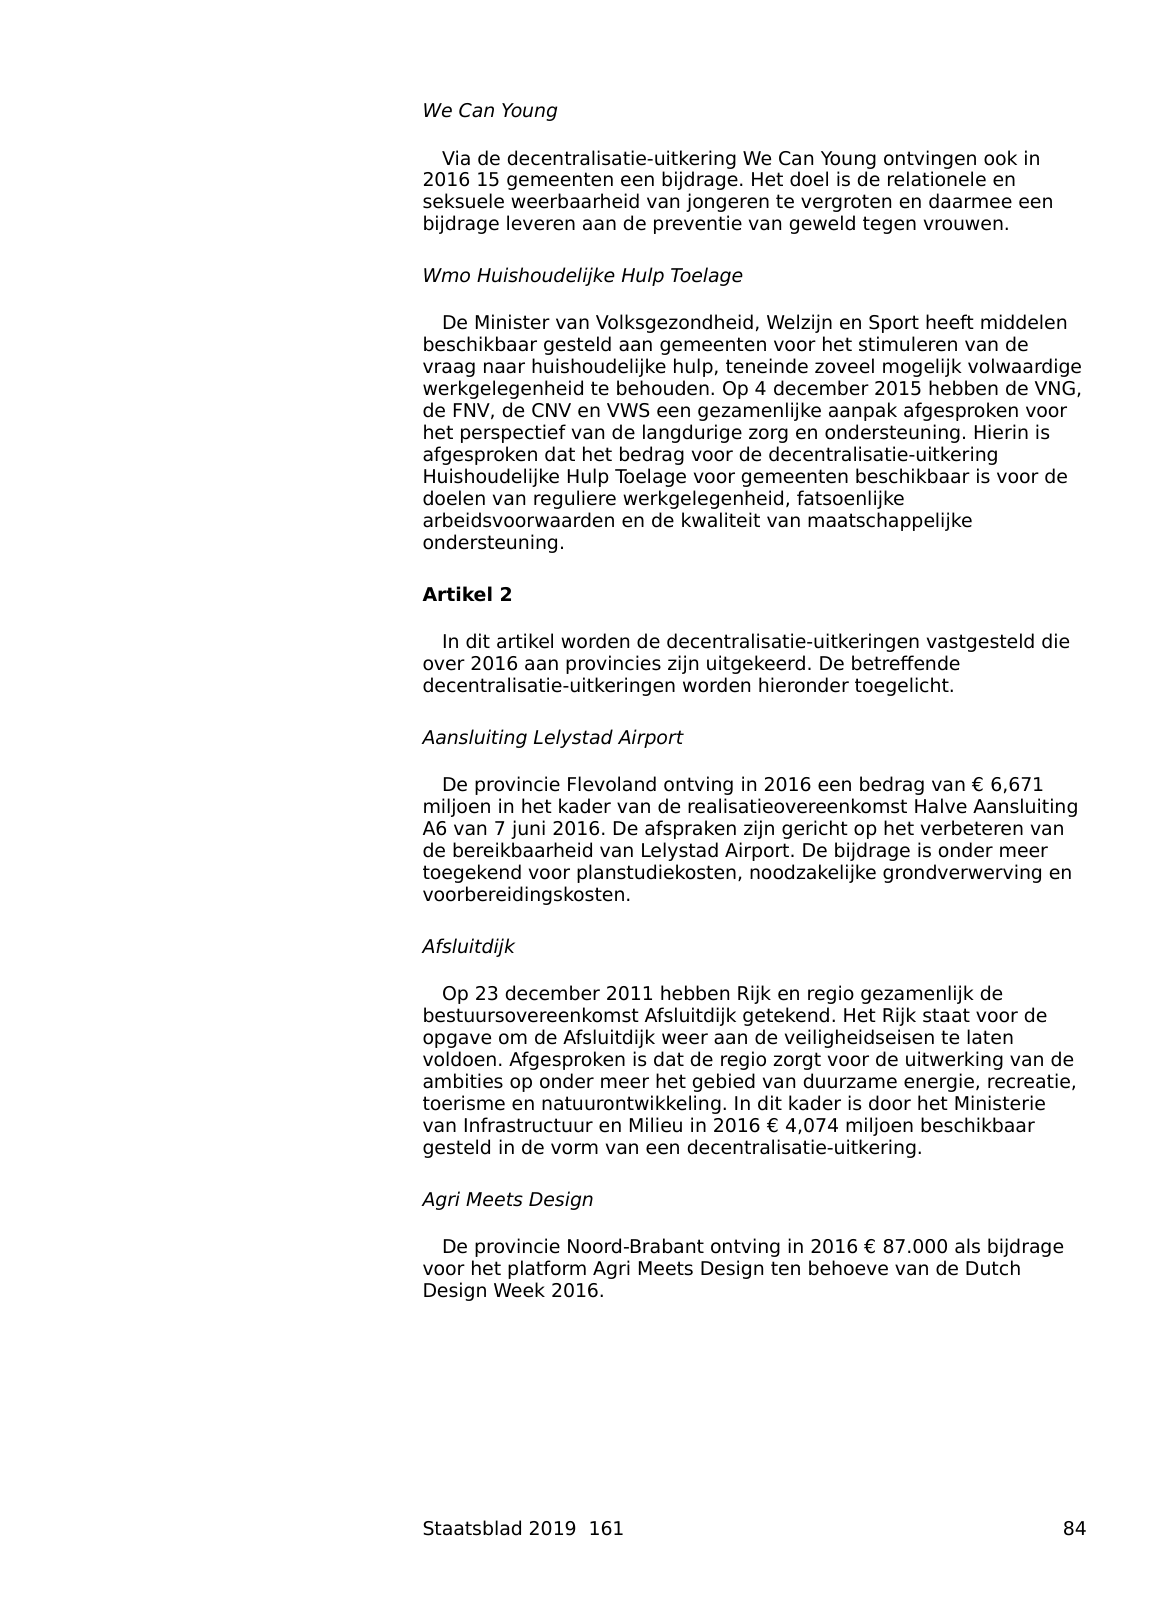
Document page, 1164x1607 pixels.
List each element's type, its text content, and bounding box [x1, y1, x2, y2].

subtitle We Can Young [422, 100, 1087, 122]
subtitle Aansluiting Lelystad Airport [422, 727, 1087, 749]
text Op 23 december 2011 hebben Rijk en regio gezamenlijk de bestuursovereenkomst Afsluitdijk getekend. Het Rijk staat voor de opgave om de Afsluitdijk weer aan de veiligheidseisen te laten voldoen. Afgesproken is dat de regio zorgt voor de uitwerking van de ambities op onder meer het gebied van duurzame energie, recreatie, toerisme en natuurontwikkeling. In dit kader is door het Ministerie van Infrastructuur en Milieu in 2016 € 4,074 miljoen beschikbaar gesteld in de vorm van een decentralisatie-uitkering. [422, 983, 1087, 1159]
text De provincie Noord-Brabant ontving in 2016 € 87.000 als bijdrage voor het platform Agri Meets Design ten behoeve van de Dutch Design Week 2016. [422, 1236, 1087, 1302]
text De Minister van Volksgezondheid, Welzijn en Sport heeft middelen beschikbaar gesteld aan gemeenten voor het stimuleren van de vraag naar huishoudelijke hulp, teneinde zoveel mogelijk volwaardige werkgelegenheid te behouden. Op 4 december 2015 hebben de VNG, de FNV, de CNV en VWS een gezamenlijke aanpak afgesproken voor het perspectief van de langdurige zorg en ondersteuning. Hierin is afgesproken dat het bedrag voor de decentralisatie-uitkering Huishoudelijke Hulp Toelage voor gemeenten beschikbaar is voor de doelen van reguliere werkgelegenheid, fatsoenlijke arbeidsvoorwaarden en de kwaliteit van maatschappelijke ondersteuning. [422, 312, 1087, 554]
subtitle Afsluitdijk [422, 936, 1087, 958]
subtitle Wmo Huishoudelijke Hulp Toelage [422, 265, 1087, 287]
subtitle Artikel 2 [422, 584, 1087, 606]
text De provincie Flevoland ontving in 2016 een bedrag van € 6,671 miljoen in het kader van de realisatieovereenkomst Halve Aansluiting A6 van 7 juni 2016. De afspraken zijn gericht op het verbeteren van de bereikbaarheid van Lelystad Airport. De bijdrage is onder meer toegekend voor planstudiekosten, noodzakelijke grondverwerving en voorbereidingskosten. [422, 774, 1087, 906]
text Via de decentralisatie-uitkering We Can Young ontvingen ook in 2016 15 gemeenten een bijdrage. Het doel is de relationele en seksuele weerbaarheid van jongeren te vergroten en daarmee een bijdrage leveren aan de preventie van geweld tegen vrouwen. [422, 147, 1087, 235]
text In dit artikel worden de decentralisatie-uitkeringen vastgesteld die over 2016 aan provincies zijn uitgekeerd. De betreffende decentralisatie-uitkeringen worden hieronder toegelicht. [422, 631, 1087, 697]
subtitle Agri Meets Design [422, 1189, 1087, 1211]
